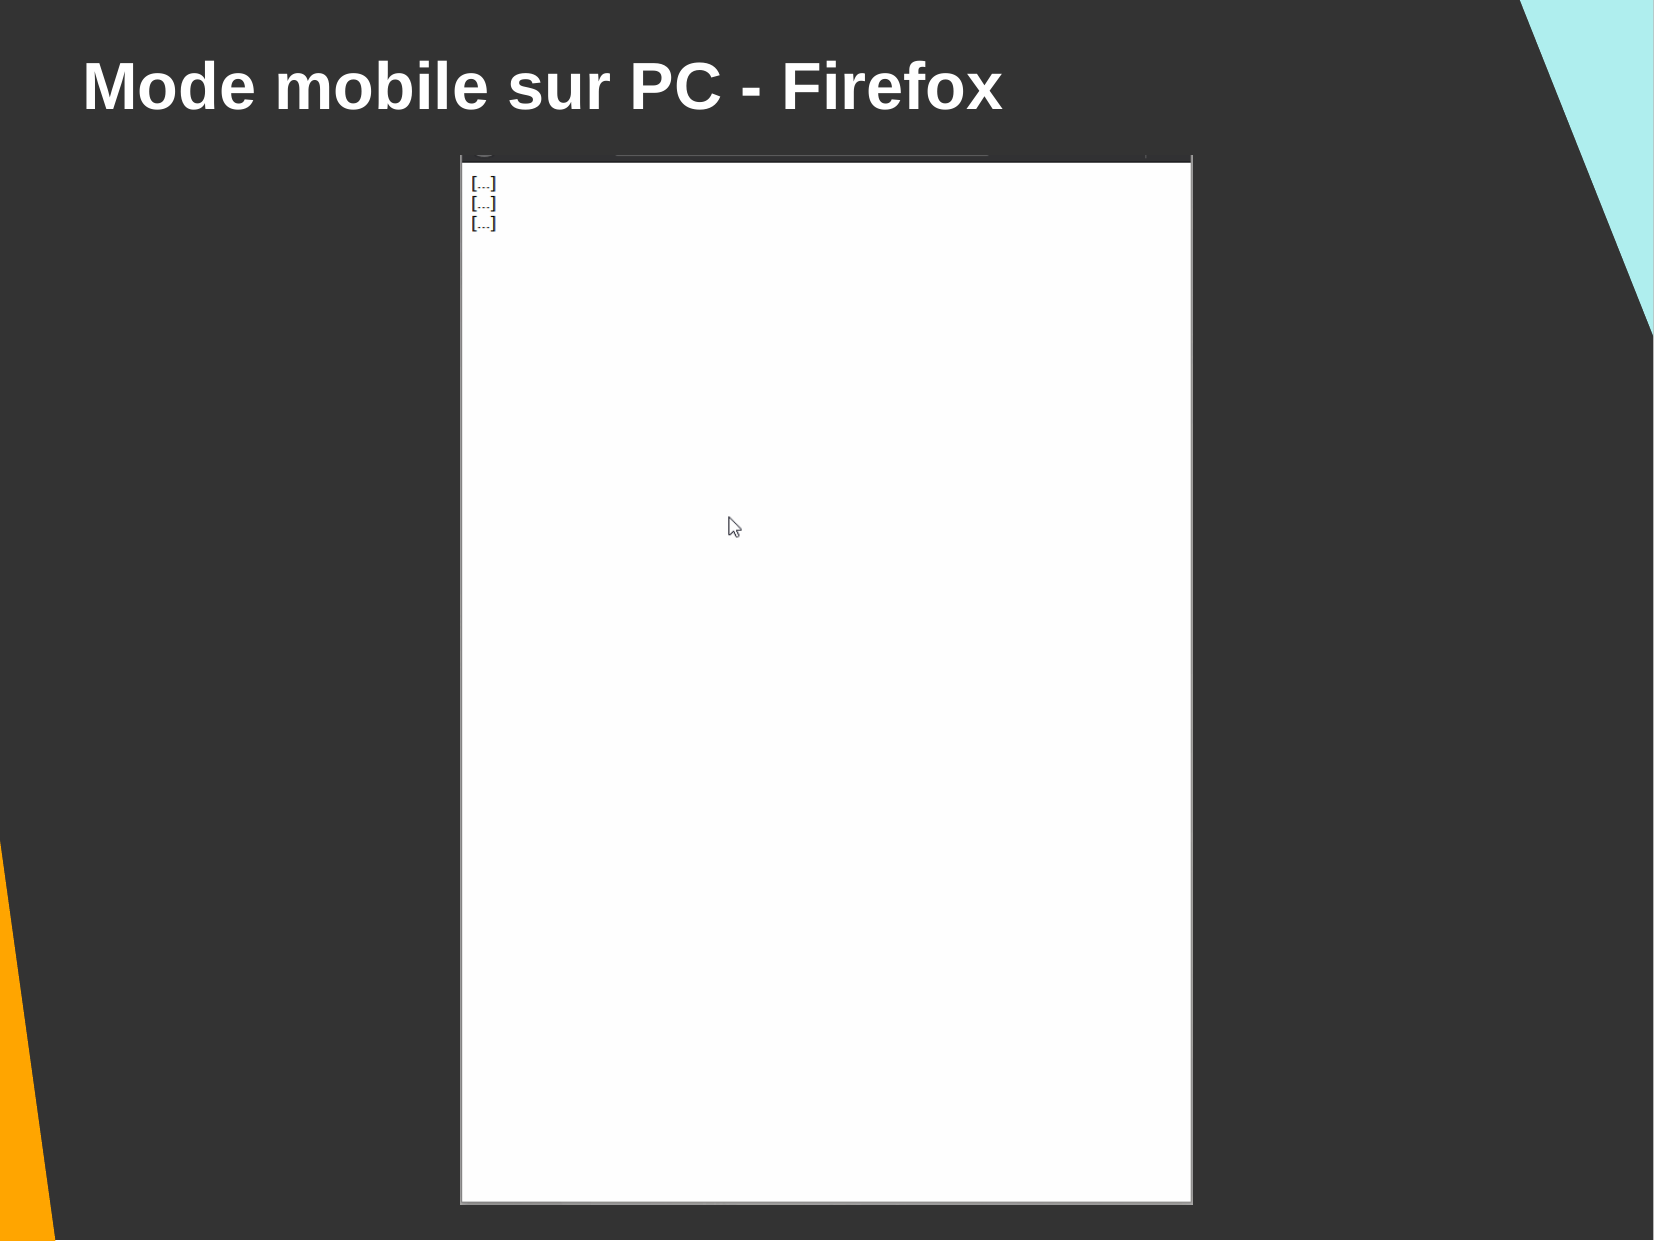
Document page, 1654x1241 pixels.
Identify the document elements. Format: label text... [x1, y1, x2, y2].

picture [460, 155, 1193, 1205]
text_box [1519, 0, 1654, 338]
text_box [0, 840, 56, 1241]
title Mode mobile sur PC - Firefox [82, 49, 1569, 125]
